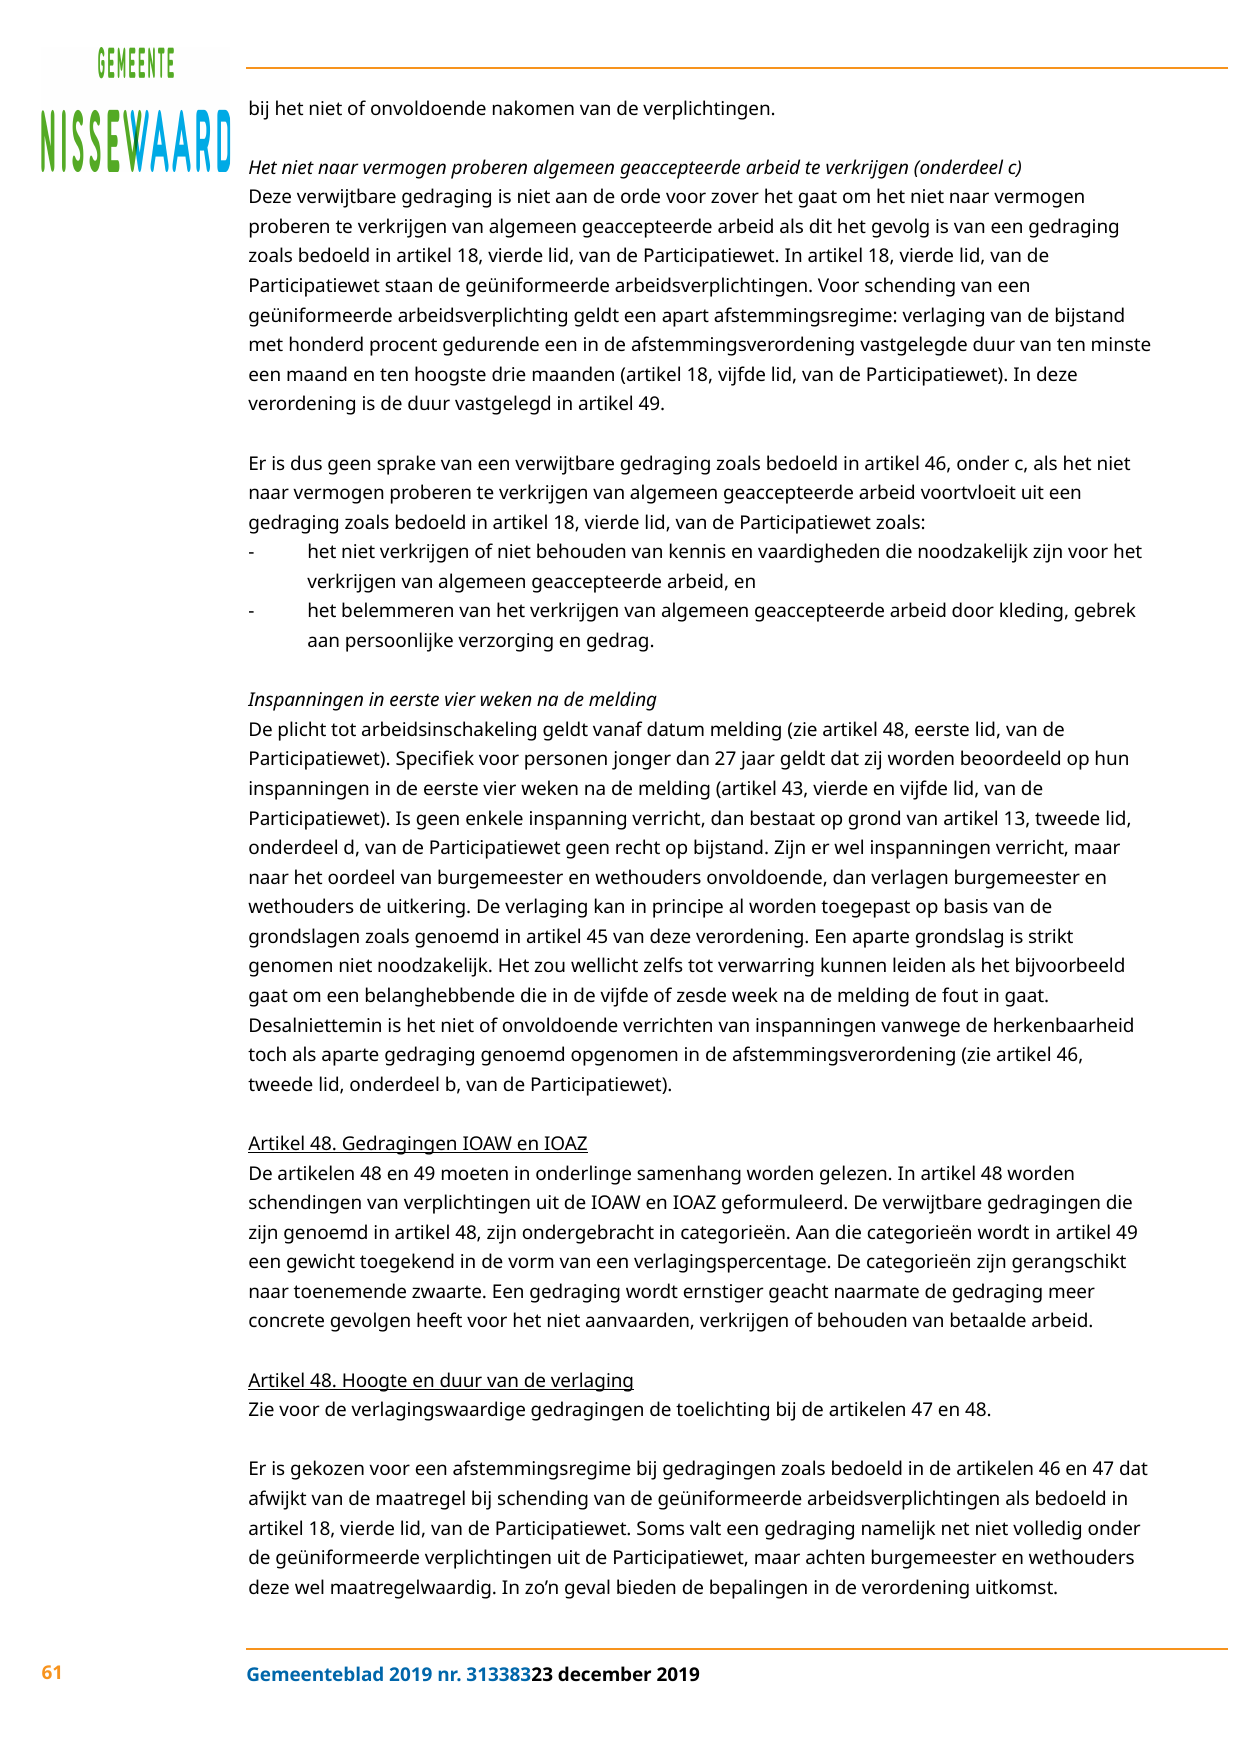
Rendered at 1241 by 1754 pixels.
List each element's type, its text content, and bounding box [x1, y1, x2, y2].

picture [201, 122, 206, 138]
list het belemmeren van het verkrijgen van algemeen geaccepteerde arbeid door kleding, gebrek aan persoonlijke verzorging en gedrag. [248, 598, 1152, 653]
text Het niet naar vermogen proberen algemeen geaccepteerde arbeid te verkrijgen (onderdeel c) [248, 154, 1152, 180]
text Er is gekozen voor een afstemmingsregime bij gedragingen zoals bedoeld in de artikelen 46 en 47 dat afwijkt van de maatregel bij schending van de geüniformeerde arbeidsverplichtingen als bedoeld in artikel 18, vierde lid, van de Participatiewet. Soms valt een gedraging namelijk net niet volledig onder de geüniformeerde verplichtingen uit de Participatiewet, maar achten burgemeester en wethouders deze wel maatregelwaardig. In zo’n geval bieden de bepalingen in de verordening uitkomst. [248, 1456, 1152, 1600]
list het niet verkrijgen of niet behouden van kennis en vaardigheden die noodzakelijk zijn voor het verkrijgen van algemeen geaccepteerde arbeid, en [248, 538, 1152, 594]
picture [41, 47, 231, 172]
text Zie voor de verlagingswaardige gedragingen de toelichting bij de artikelen 47 en 48. [248, 1396, 1152, 1422]
text Artikel 48. Hoogte en duur van de verlaging [248, 1367, 1152, 1393]
picture [222, 122, 227, 160]
picture [200, 151, 206, 172]
picture [176, 157, 187, 172]
text Deze verwijtbare gedraging is niet aan de orde voor zover het gaat om het niet naar vermogen proberen te verkrijgen van algemeen geaccepteerde arbeid als dit het gevolg is van een gedraging zoals bedoeld in artikel 18, vierde lid, van de Participatiewet. In artikel 18, vierde lid, van de Participatiewet staan de geüniformeerde arbeidsverplichtingen. Voor schending van een geüniformeerde arbeidsverplichting geldt een apart afstemmingsregime: verlaging van de bijstand met honderd procent gedurende een in de afstemmingsverordening vastgelegde duur van ten minste een maand en ten hoogste drie maanden (artikel 18, vijfde lid, van de Participatiewet). In deze verordening is de duur vastgelegd in artikel 49. [248, 183, 1152, 416]
text Artikel 48. Gedragingen IOAW en IOAZ [248, 1130, 1152, 1156]
picture [154, 157, 165, 172]
text De artikelen 48 en 49 moeten in onderlinge samenhang worden gelezen. In artikel 48 worden schendingen van verplichtingen uit de IOAW en IOAZ geformuleerd. De verwijtbare gedragingen die zijn genoemd in artikel 48, zijn ondergebracht in categorieën. Aan die categorieën wordt in artikel 49 een gewicht toegekend in de vorm van een verlagingspercentage. De categorieën zijn gerangschikt naar toenemende zwaarte. Een gedraging wordt ernstiger geacht naarmate de gedraging meer concrete gevolgen heeft voor het niet aanvaarden, verkrijgen of behouden van betaalde arbeid. [248, 1160, 1152, 1333]
text bij het niet of onvoldoende nakomen van de verplichtingen. [248, 95, 1152, 121]
text Inspanningen in eerste vier weken na de melding [248, 686, 1152, 712]
text Er is dus geen sprake van een verwijtbare gedraging zoals bedoeld in artikel 46, onder c, als het niet naar vermogen proberen te verkrijgen van algemeen geaccepteerde arbeid voortvloeit uit een gedraging zoals bedoeld in artikel 18, vierde lid, van de Participatiewet zoals: [248, 450, 1152, 535]
text De plicht tot arbeidsinschakeling geldt vanaf datum melding (zie artikel 48, eerste lid, van de Participatiewet). Specifiek voor personen jonger dan 27 jaar geldt dat zij worden beoordeeld op hun inspanningen in de eerste vier weken na de melding (artikel 43, vierde en vijfde lid, van de Participatiewet). Is geen enkele inspanning verricht, dan bestaat op grond van artikel 13, tweede lid, onderdeel d, van de Participatiewet geen recht op bijstand. Zijn er wel inspanningen verricht, maar naar het oordeel van burgemeester en wethouders onvoldoende, dan verlagen burgemeester en wethouders de uitkering. De verlaging kan in principe al worden toegepast op basis van de grondslagen zoals genoemd in artikel 45 van deze verordening. Een aparte grondslag is strikt genomen niet noodzakelijk. Het zou wellicht zelfs tot verwarring kunnen leiden als het bijvoorbeeld gaat om een belanghebbende die in de vijfde of zesde week na de melding de fout in gaat. Desalniettemin is het niet of onvoldoende verrichten van inspanningen vanwege de herkenbaarheid toch als aparte gedraging genoemd opgenomen in de afstemmingsverordening (zie artikel 46, tweede lid, onderdeel b, van de Participatiewet). [248, 716, 1152, 1097]
